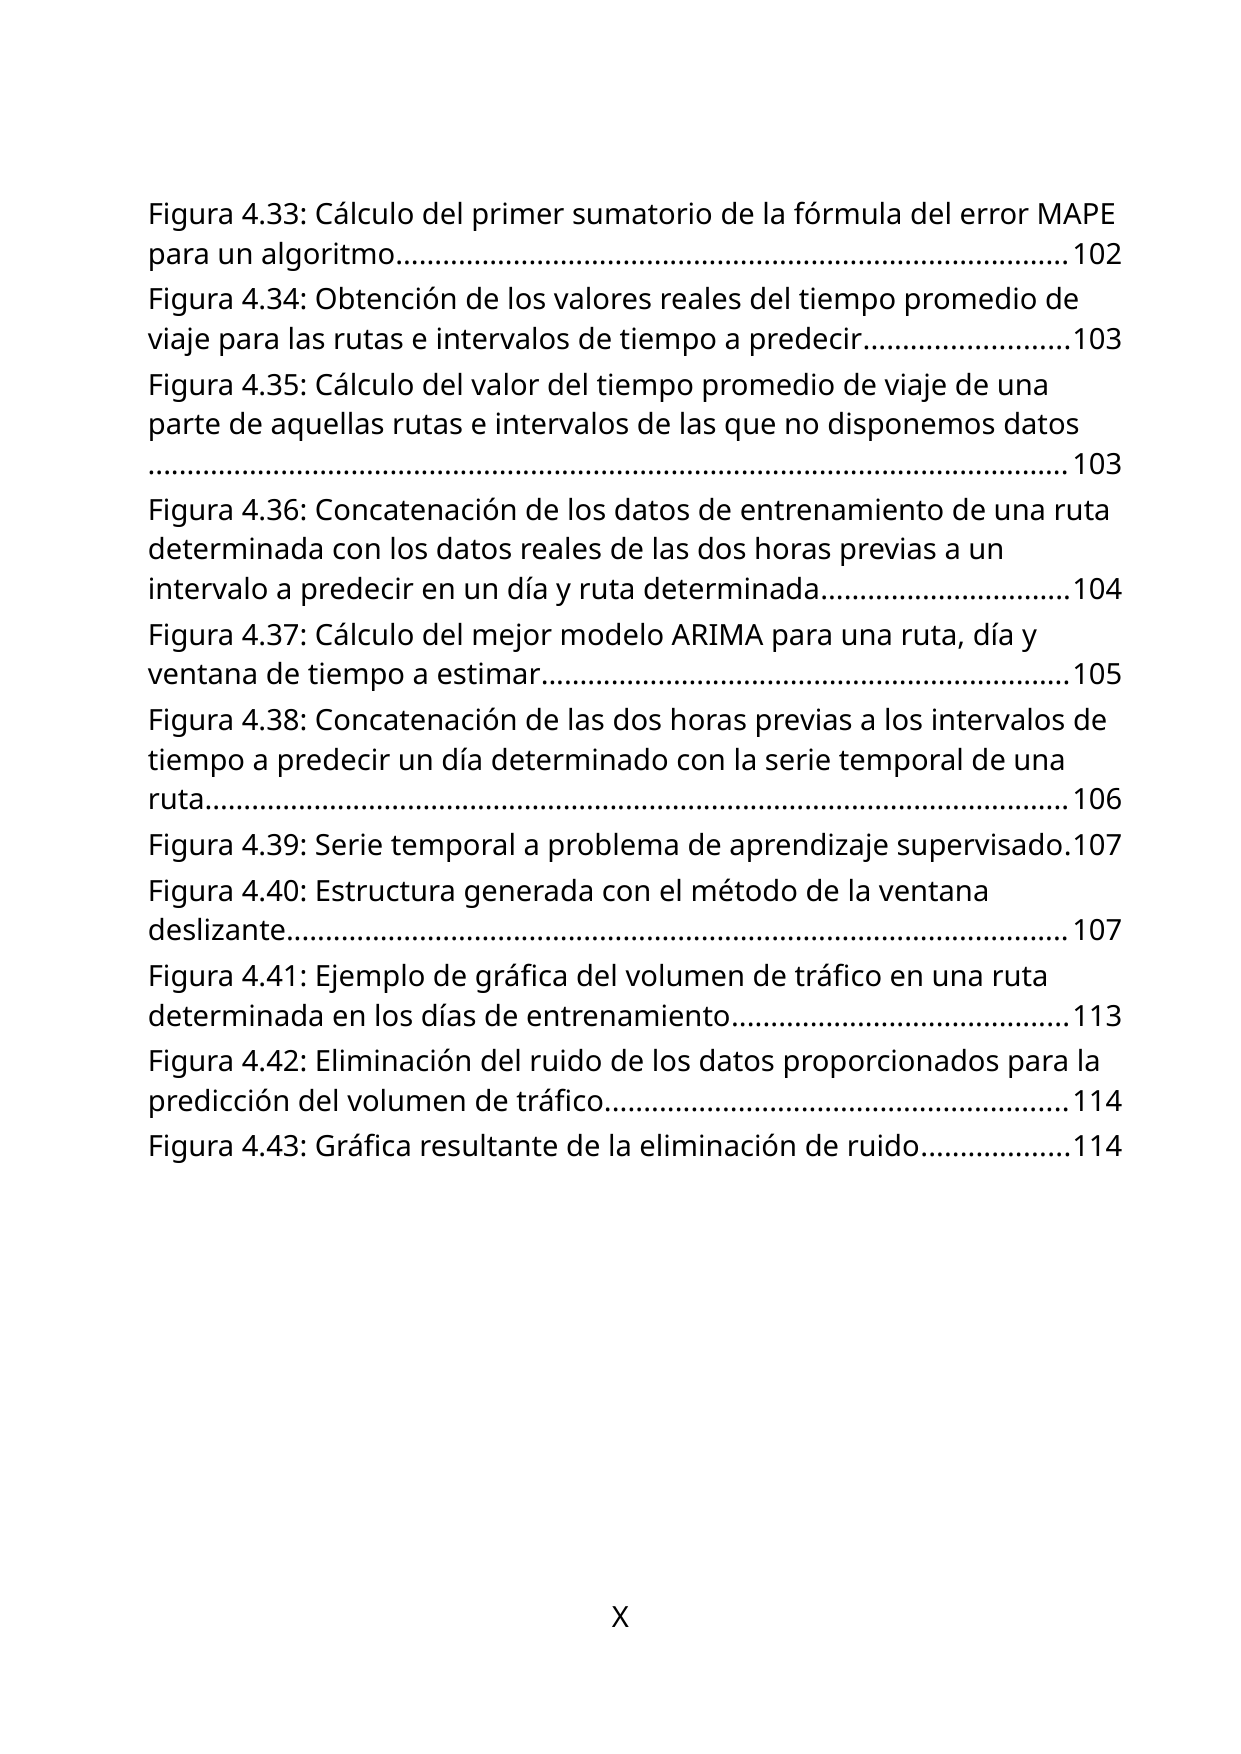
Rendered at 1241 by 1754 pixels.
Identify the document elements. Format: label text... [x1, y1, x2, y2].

text Figura 4.43: Gráfica resultante de la eliminación de ruido 114 [148, 1126, 1122, 1165]
text Figura 4.39: Serie temporal a problema de aprendizaje supervisado 107 [148, 824, 1122, 864]
text Figura 4.36: Concatenación de los datos de entrenamiento de una ruta determinada con los datos reales de las dos horas previas a un intervalo a predecir en un día y ruta determinada 104 [148, 489, 1122, 608]
text Figura 4.33: Cálculo del primer sumatorio de la fórmula del error MAPE para un algoritmo 102 [148, 193, 1122, 273]
text Figura 4.34: Obtención de los valores reales del tiempo promedio de viaje para las rutas e intervalos de tiempo a predecir 103 [148, 278, 1122, 358]
text Figura 4.40: Estructura generada con el método de la ventana deslizante 107 [148, 870, 1122, 949]
text Figura 4.42: Eliminación del ruido de los datos proporcionados para la predicción del volumen de tráfico 114 [148, 1040, 1122, 1120]
text Figura 4.37: Cálculo del mejor modelo ARIMA para una ruta, día y ventana de tiempo a estimar 105 [148, 614, 1122, 693]
text Figura 4.41: Ejemplo de gráfica del volumen de tráfico en una ruta determinada en los días de entrenamiento 113 [148, 955, 1122, 1034]
text Figura 4.38: Concatenación de las dos horas previas a los intervalos de tiempo a predecir un día determinado con la serie temporal de una ruta 106 [148, 699, 1122, 818]
text Figura 4.35: Cálculo del valor del tiempo promedio de viaje de una parte de aquellas rutas e intervalos de las que no disponemos datos 103 [148, 364, 1122, 483]
